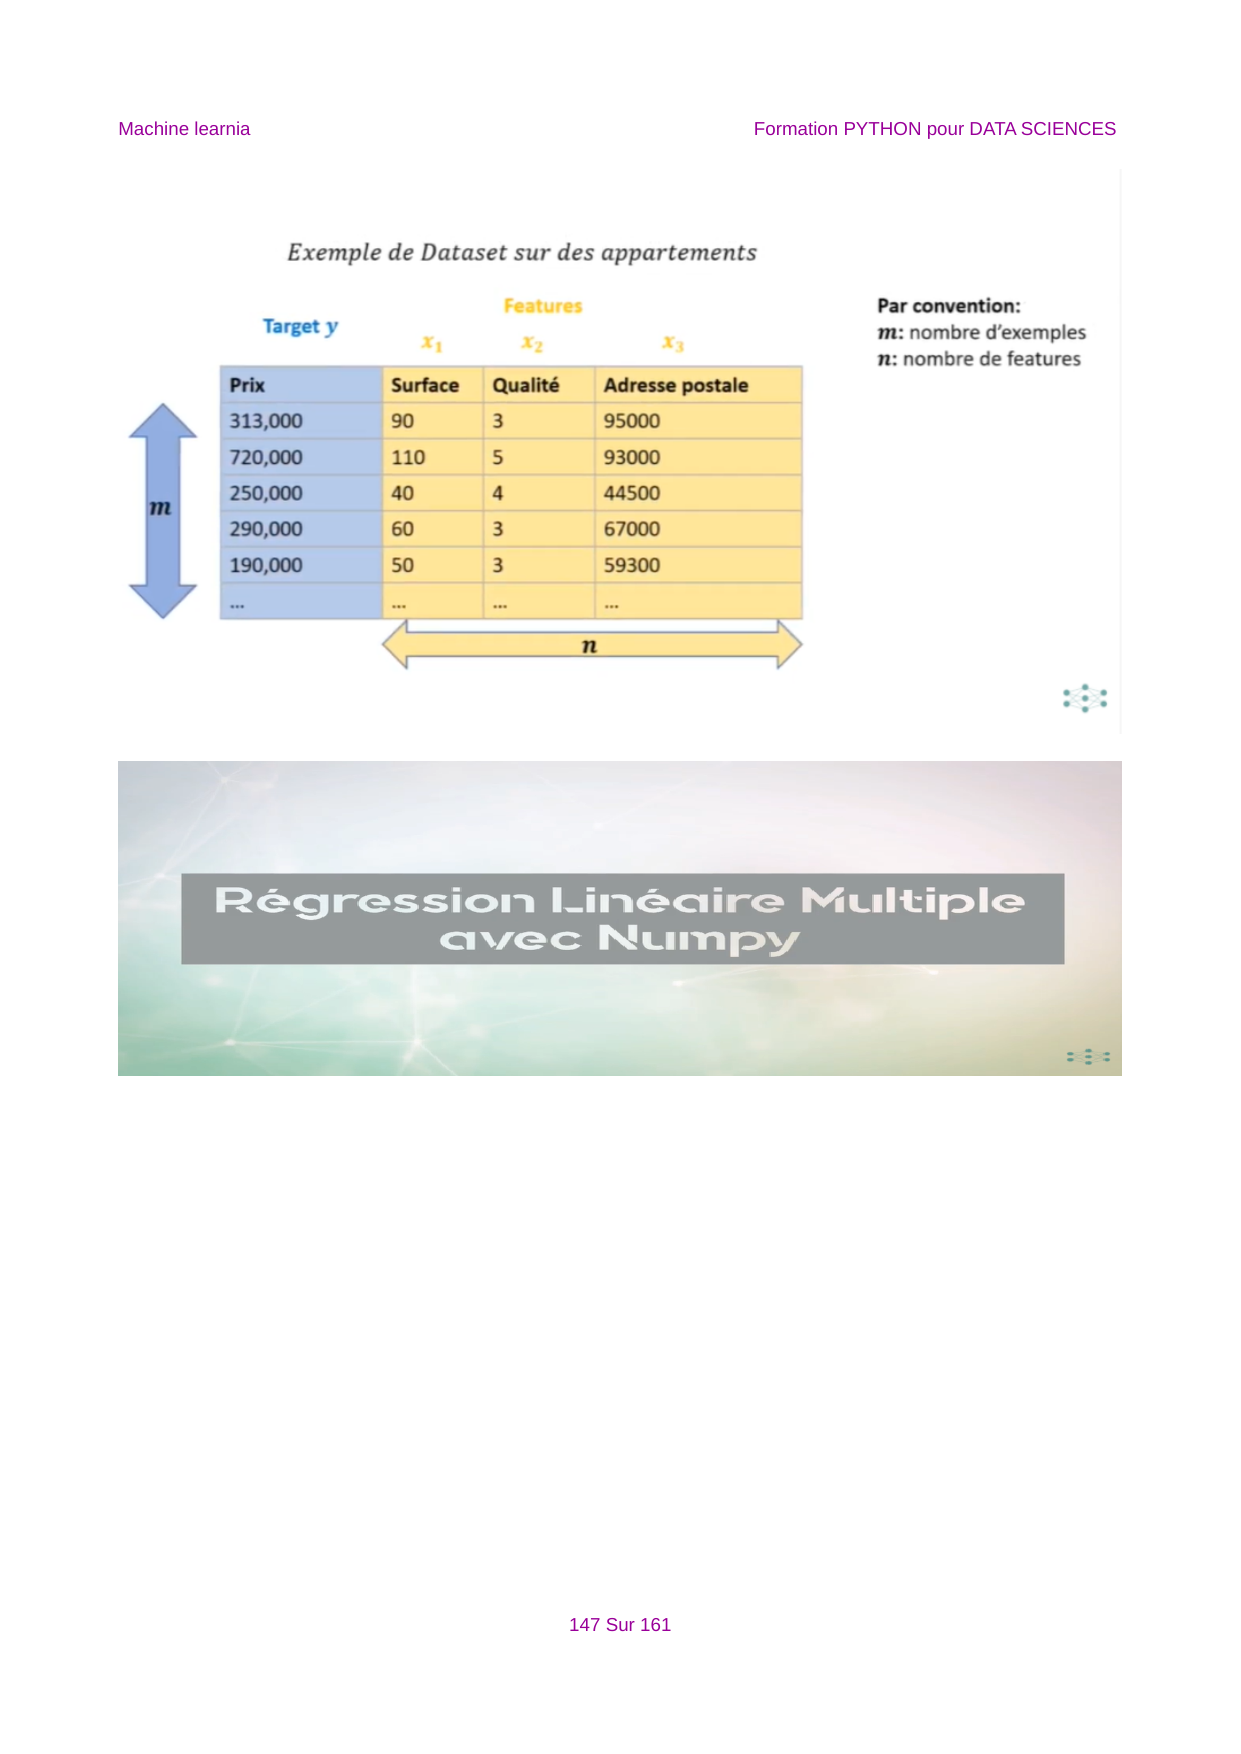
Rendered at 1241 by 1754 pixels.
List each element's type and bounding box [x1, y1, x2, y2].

picture [118, 761, 1122, 1076]
picture [118, 169, 1122, 734]
